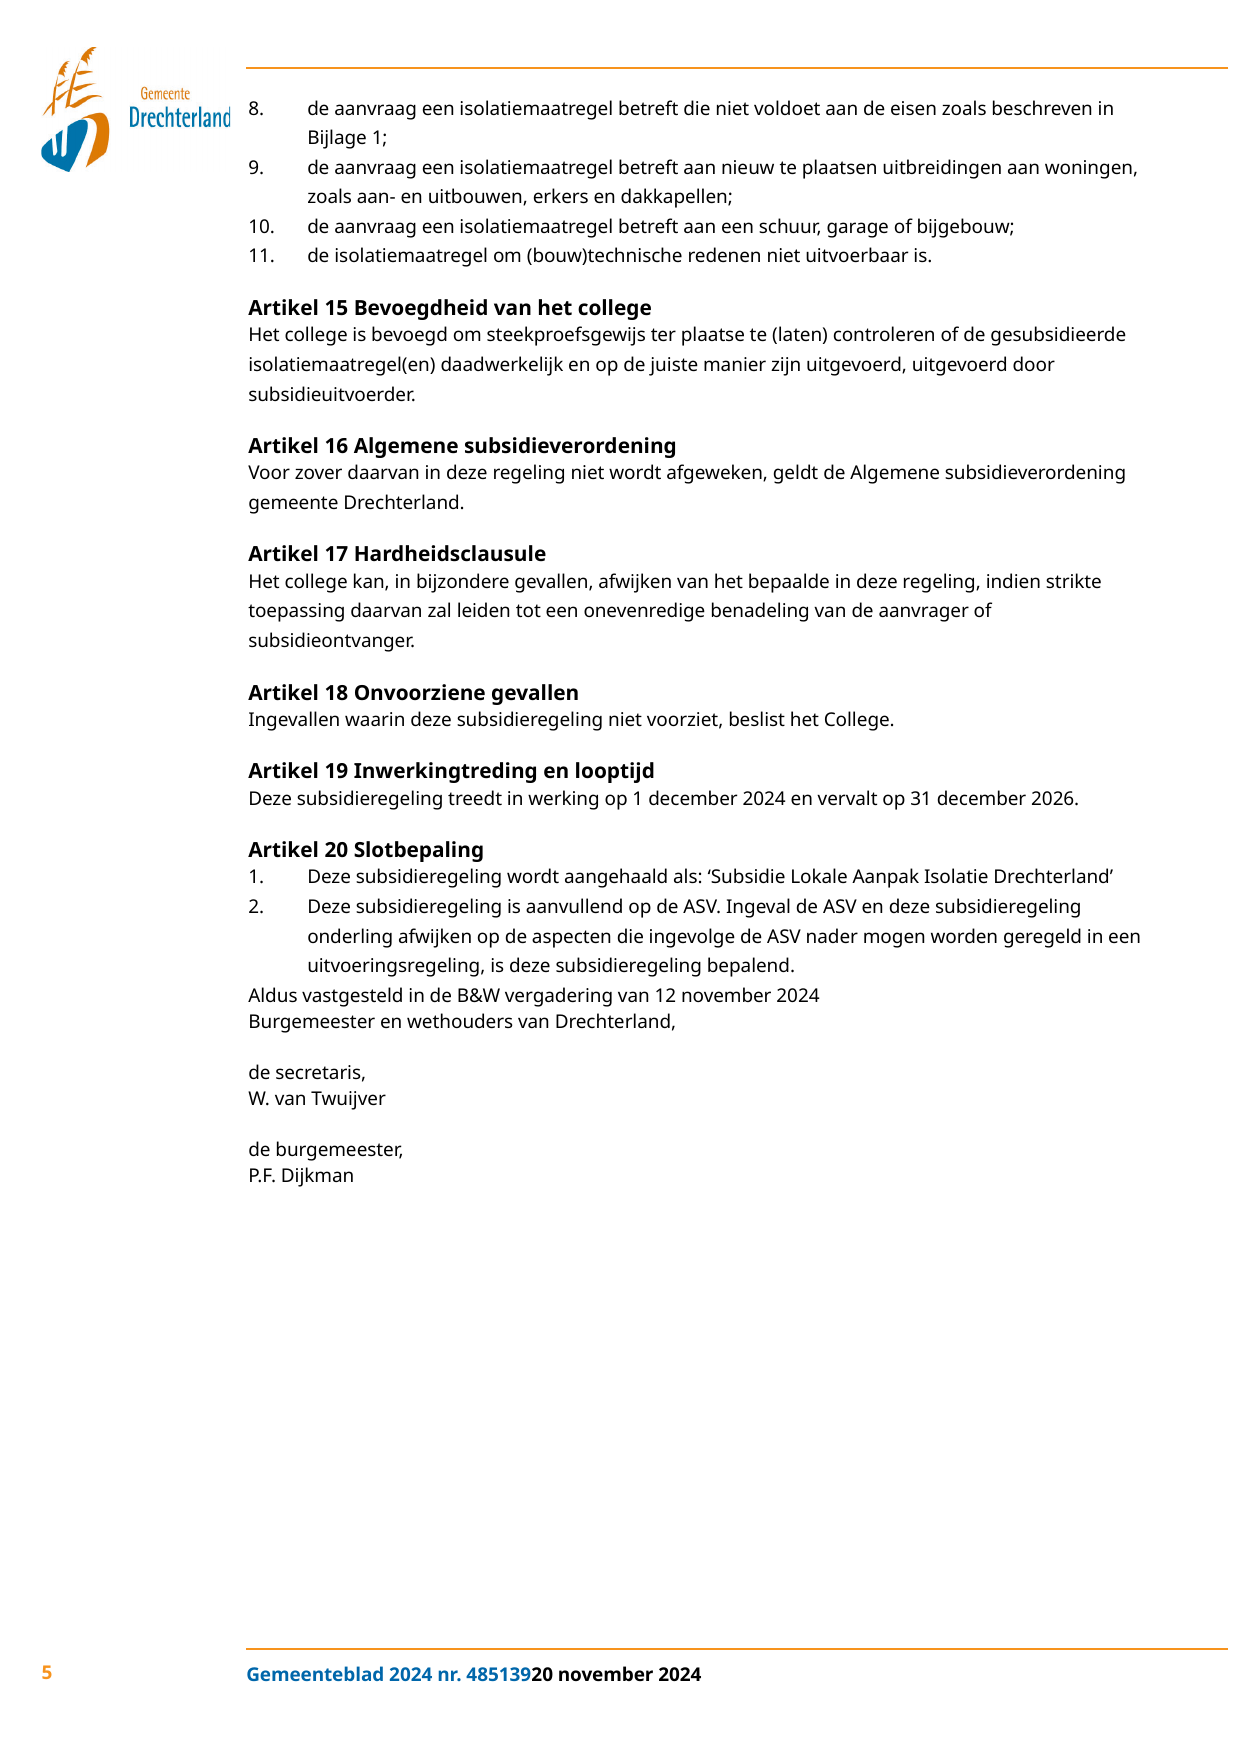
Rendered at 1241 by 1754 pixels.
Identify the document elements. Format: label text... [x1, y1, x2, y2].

list de aanvraag een isolatiemaatregel betreft aan een schuur, garage of bijgebouw; [248, 213, 1152, 239]
text Artikel 20 Slotbepaling [248, 835, 1152, 864]
picture [41, 158, 64, 172]
text Artikel 17 Hardheidsclausule [248, 539, 1152, 568]
text Voor zover daarvan in deze regeling niet wordt afgeweken, geldt de Algemene subsidieverordening gemeente Drechterland. [248, 459, 1152, 515]
list Deze subsidieregeling is aanvullend op de ASV. Ingeval de ASV en deze subsidieregeling onderling afwijken op de aspecten die ingevolge de ASV nader mogen worden geregeld in een uitvoeringsregeling, is deze subsidieregeling bepalend. [248, 893, 1152, 978]
text Ingevallen waarin deze subsidieregeling niet voorziet, beslist het College. [248, 706, 1152, 732]
text de secretaris, [248, 1059, 1152, 1085]
text W. van Twuijver [248, 1085, 1152, 1111]
list Deze subsidieregeling wordt aangehaald als: ‘Subsidie Lokale Aanpak Isolatie Drechterland’ [248, 864, 1152, 889]
list de aanvraag een isolatiemaatregel betreft aan nieuw te plaatsen uitbreidingen aan woningen, zoals aan- en uitbouwen, erkers en dakkapellen; [248, 154, 1152, 209]
text Aldus vastgesteld in de B&W vergadering van 12 november 2024 [248, 982, 1152, 1008]
text Artikel 18 Onvoorziene gevallen [248, 678, 1152, 706]
text Het college kan, in bijzondere gevallen, afwijken van het bepaalde in deze regeling, indien strikte toepassing daarvan zal leiden tot een onevenredige benadeling van de aanvrager of subsidieontvanger. [248, 568, 1152, 653]
text Deze subsidieregeling treedt in werking op 1 december 2024 en vervalt op 31 december 2026. [248, 785, 1152, 811]
list de isolatiemaatregel om (bouw)technische redenen niet uitvoerbaar is. [248, 243, 1152, 268]
picture [226, 115, 231, 124]
text Het college is bevoegd om steekproefsgewijs ter plaatse te (laten) controleren of de gesubsidieerde isolatiemaatregel(en) daadwerkelijk en op de juiste manier zijn uitgevoerd, uitgevoerd door subsidieuitvoerder. [248, 322, 1152, 406]
text P.F. Dijkman [248, 1162, 1152, 1188]
text de burgemeester, [248, 1136, 1152, 1162]
text Artikel 15 Bevoegdheid van het college [248, 293, 1152, 322]
text Artikel 19 Inwerkingtreding en looptijd [248, 756, 1152, 785]
text Burgemeester en wethouders van Drechterland, [248, 1008, 1152, 1033]
text Artikel 16 Algemene subsidieverordening [248, 431, 1152, 459]
list de aanvraag een isolatiemaatregel betreft die niet voldoet aan de eisen zoals beschreven in Bijlage 1; [248, 95, 1152, 150]
picture [41, 47, 231, 172]
